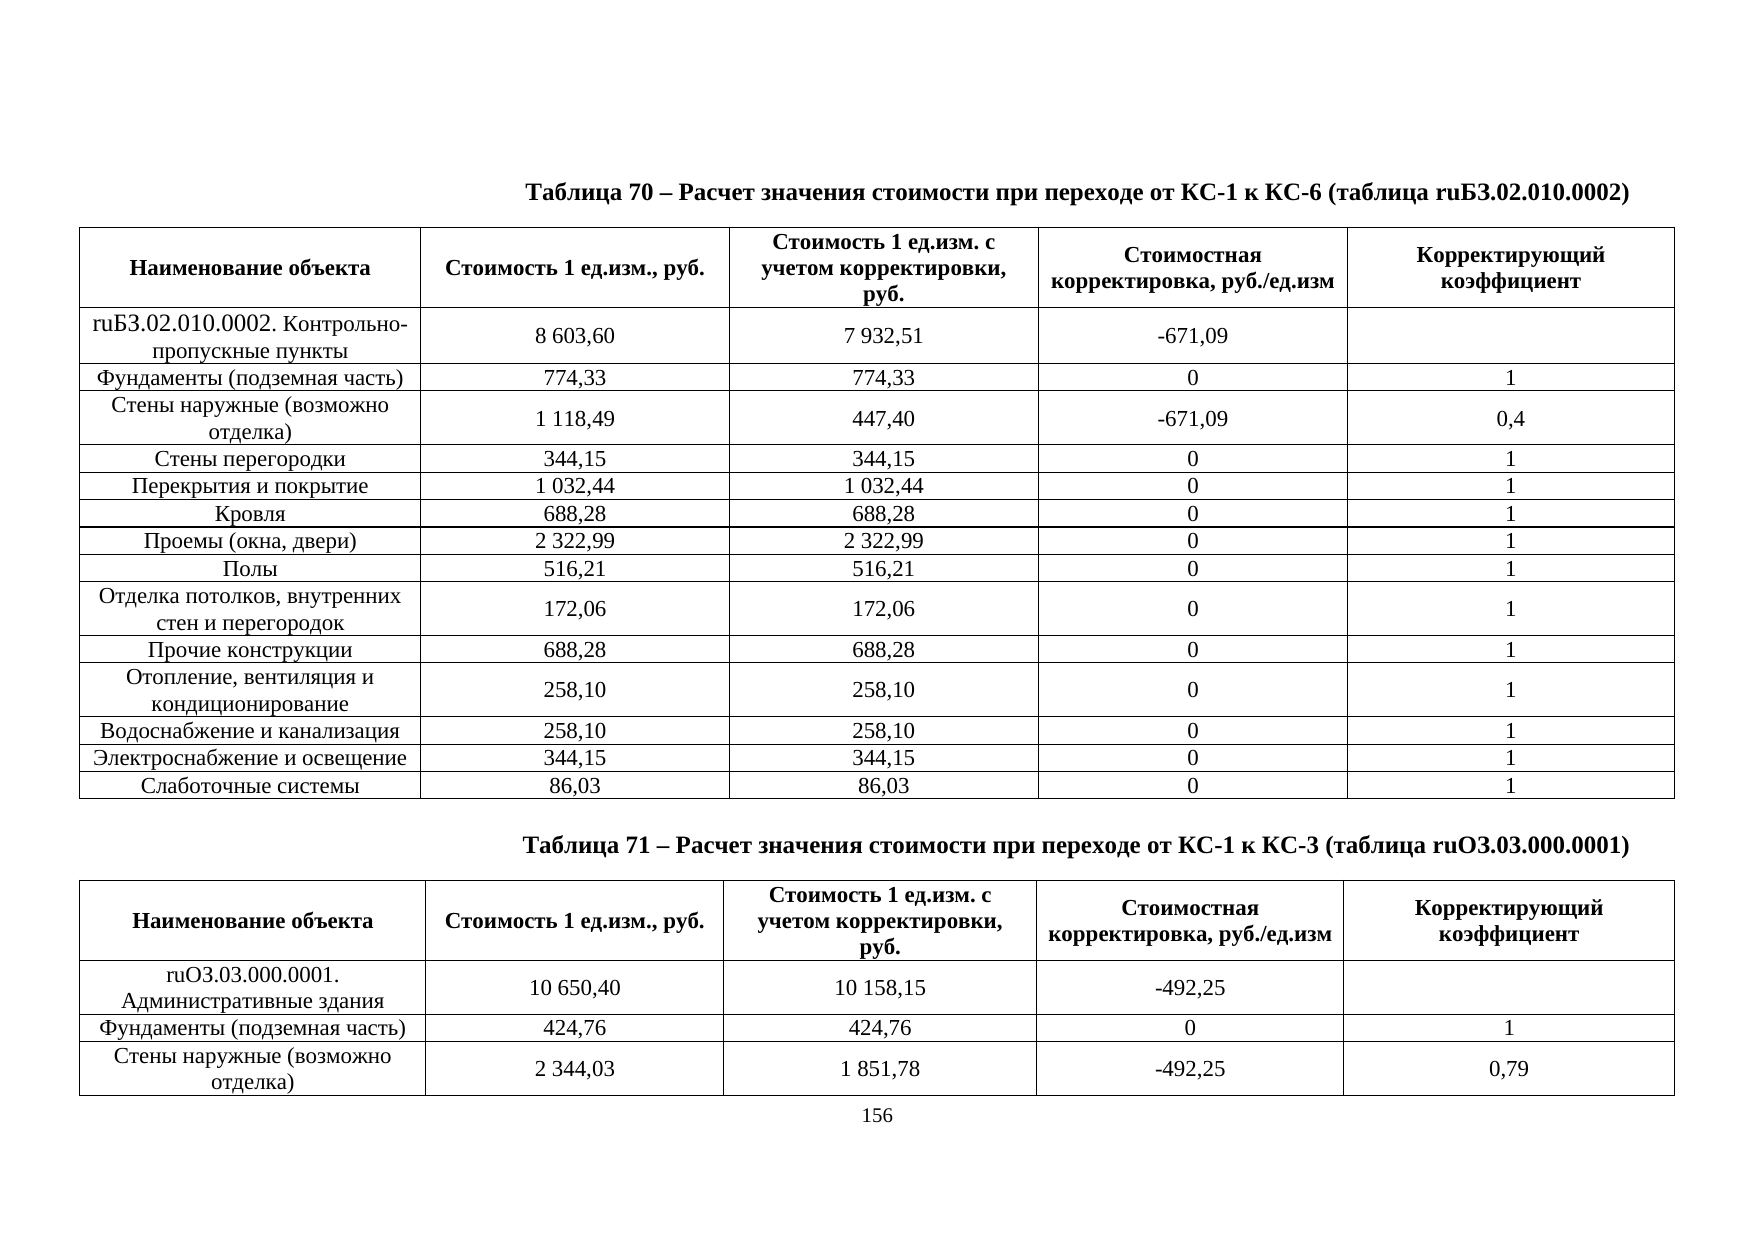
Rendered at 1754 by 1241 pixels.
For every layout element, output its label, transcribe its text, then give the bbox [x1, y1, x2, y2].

table_cell 344,15 [730, 745, 1038, 771]
table_cell 1 [1348, 528, 1674, 554]
table_cell Слаботочные системы [80, 772, 420, 798]
table_cell 86,03 [421, 772, 729, 798]
table_cell 424,76 [724, 1015, 1036, 1041]
table_cell 516,21 [730, 555, 1038, 581]
table_cell 0 [1039, 528, 1347, 554]
table_cell 1 [1348, 663, 1674, 716]
table_cell Фундаменты (подземная часть) [80, 1015, 425, 1041]
table_cell 424,76 [426, 1015, 723, 1041]
table_header Стоимостная корректировка, руб./ед.изм [1039, 228, 1347, 307]
table_cell 0 [1039, 717, 1347, 743]
table_cell 344,15 [730, 445, 1038, 472]
table_cell 0 [1039, 745, 1347, 771]
table_cell 0 [1039, 636, 1347, 662]
table_cell [1348, 308, 1674, 363]
table_cell 0 [1039, 364, 1347, 390]
table_cell 688,28 [421, 500, 729, 526]
table_cell Стены наружные (возможно отделка) [80, 391, 420, 444]
table_cell 1 [1348, 636, 1674, 662]
table_cell 258,10 [730, 717, 1038, 743]
table_cell 2 322,99 [421, 528, 729, 554]
table_cell 0,79 [1344, 1042, 1674, 1094]
table_cell 1 [1348, 582, 1674, 635]
table_header Стоимость 1 ед.изм., руб. [421, 228, 729, 307]
table_cell 1 [1348, 717, 1674, 743]
table_cell 1 851,78 [724, 1042, 1036, 1094]
table_cell 688,28 [730, 500, 1038, 526]
table_header Стоимостная корректировка, руб./ед.изм [1037, 881, 1343, 960]
table_cell Проемы (окна, двери) [80, 528, 420, 554]
table_cell Фундаменты (подземная часть) [80, 364, 420, 390]
table_cell 344,15 [421, 745, 729, 771]
table_cell Кровля [80, 500, 420, 526]
table_cell 1 [1348, 445, 1674, 472]
table_cell -671,09 [1039, 391, 1347, 444]
table_cell Стены наружные (возможно отделка) [80, 1042, 425, 1094]
table_cell 774,33 [730, 364, 1038, 390]
table_cell 0 [1039, 663, 1347, 716]
table_header Стоимость 1 ед.изм. с учетом корректировки, руб. [724, 881, 1036, 960]
table_cell ruБЗ.02.010.0002. Контрольно-пропускные пункты [80, 308, 420, 363]
table_cell 0 [1037, 1015, 1343, 1041]
table_cell 1 032,44 [730, 473, 1038, 499]
table_cell 1 [1348, 772, 1674, 798]
table_cell 1 118,49 [421, 391, 729, 444]
table_cell Отопление, вентиляция и кондиционирование [80, 663, 420, 716]
table_header Стоимость 1 ед.изм., руб. [426, 881, 723, 960]
table_cell [1344, 961, 1674, 1013]
table_cell Отделка потолков, внутренних стен и перегородок [80, 582, 420, 635]
table_cell 8 603,60 [421, 308, 729, 363]
table_cell 516,21 [421, 555, 729, 581]
table_cell 258,10 [421, 663, 729, 716]
table_cell 1 [1348, 555, 1674, 581]
table_cell 0 [1039, 772, 1347, 798]
table_cell 0 [1039, 555, 1347, 581]
table_cell 0,4 [1348, 391, 1674, 444]
table_cell 1 [1348, 745, 1674, 771]
table_cell 1 032,44 [421, 473, 729, 499]
table_cell 86,03 [730, 772, 1038, 798]
table_header Стоимость 1 ед.изм. с учетом корректировки, руб. [730, 228, 1038, 307]
table_cell 2 344,03 [426, 1042, 723, 1094]
table_cell Электроснабжение и освещение [80, 745, 420, 771]
table_cell 258,10 [730, 663, 1038, 716]
table_cell 0 [1039, 500, 1347, 526]
table_cell 1 [1348, 500, 1674, 526]
table_cell 0 [1039, 582, 1347, 635]
table_cell Водоснабжение и канализация [80, 717, 420, 743]
table_cell 1 [1348, 473, 1674, 499]
table_header Корректирующий коэффициент [1348, 228, 1674, 307]
text Таблица 71 – Расчет значения стоимости при переходе от КС-1 к КС-3 (таблица ruОЗ.03.000.0001) [118, 830, 1636, 859]
table_cell 0 [1039, 473, 1347, 499]
table_cell 774,33 [421, 364, 729, 390]
table_cell 688,28 [421, 636, 729, 662]
table_cell 258,10 [421, 717, 729, 743]
table_cell Полы [80, 555, 420, 581]
table_cell 2 322,99 [730, 528, 1038, 554]
table_cell -492,25 [1037, 1042, 1343, 1094]
table_cell 10 158,15 [724, 961, 1036, 1013]
table_cell 0 [1039, 445, 1347, 472]
table_cell 172,06 [421, 582, 729, 635]
table_cell Стены перегородки [80, 445, 420, 472]
table_cell -671,09 [1039, 308, 1347, 363]
table_cell 7 932,51 [730, 308, 1038, 363]
table_header Корректирующий коэффициент [1344, 881, 1674, 960]
table_cell 688,28 [730, 636, 1038, 662]
table_cell -492,25 [1037, 961, 1343, 1013]
table_cell 1 [1348, 364, 1674, 390]
table_header Наименование объекта [80, 881, 425, 960]
table_cell 10 650,40 [426, 961, 723, 1013]
table_cell 344,15 [421, 445, 729, 472]
table_header Наименование объекта [80, 228, 420, 307]
table_cell 172,06 [730, 582, 1038, 635]
table_cell Прочие конструкции [80, 636, 420, 662]
table_cell 1 [1344, 1015, 1674, 1041]
table_cell 447,40 [730, 391, 1038, 444]
text Таблица 70 – Расчет значения стоимости при переходе от КС-1 к КС-6 (таблица ruБЗ.02.010.0002) [118, 177, 1636, 206]
table_cell Перекрытия и покрытие [80, 473, 420, 499]
table_cell ruОЗ.03.000.0001. Административные здания [80, 961, 425, 1013]
